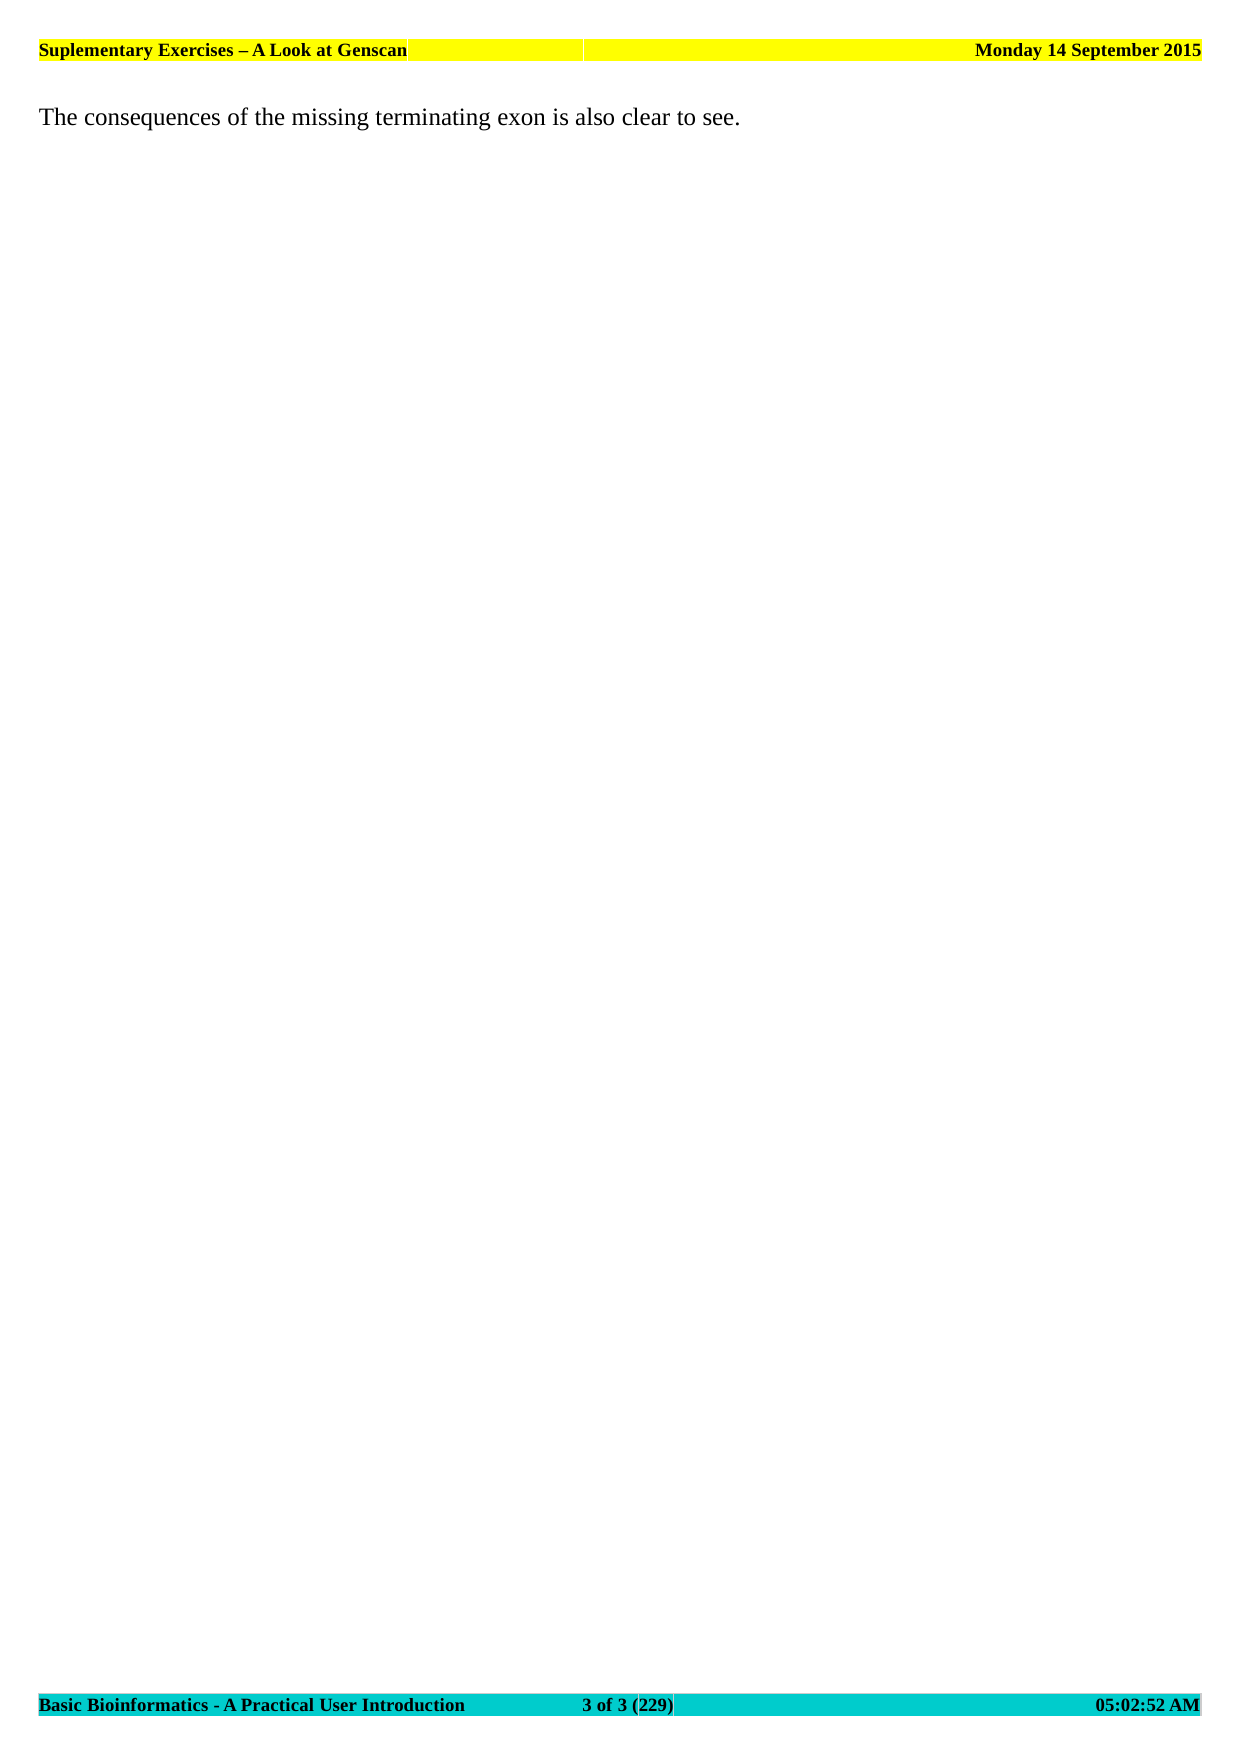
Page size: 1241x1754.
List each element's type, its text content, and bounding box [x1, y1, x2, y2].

text The consequences of the missing terminating exon is also clear to see. [38, 101, 1202, 130]
